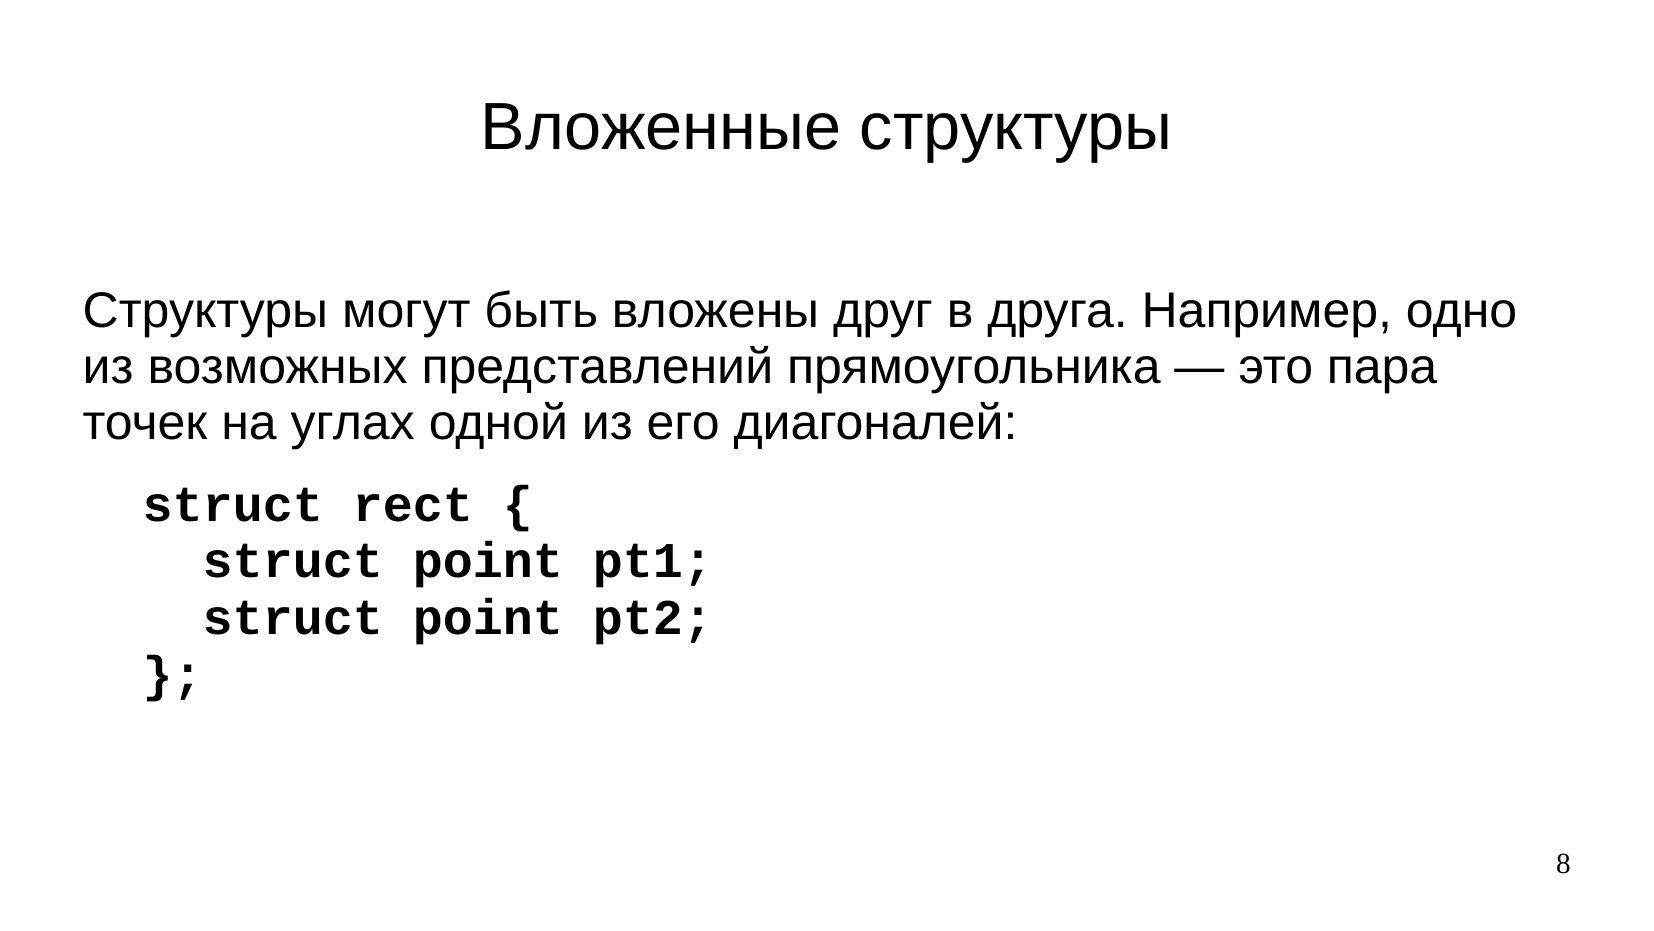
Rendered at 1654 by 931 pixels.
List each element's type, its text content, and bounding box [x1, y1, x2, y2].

list Структуры могут быть вложены друг в друга. Например, одно из возможных представлений прямоугольника — это пара точек на углах одной из его диагоналей: struct rect { struct point pt1; struct point pt2; }; [82, 282, 1571, 822]
title Вложенные структуры [82, 48, 1571, 205]
